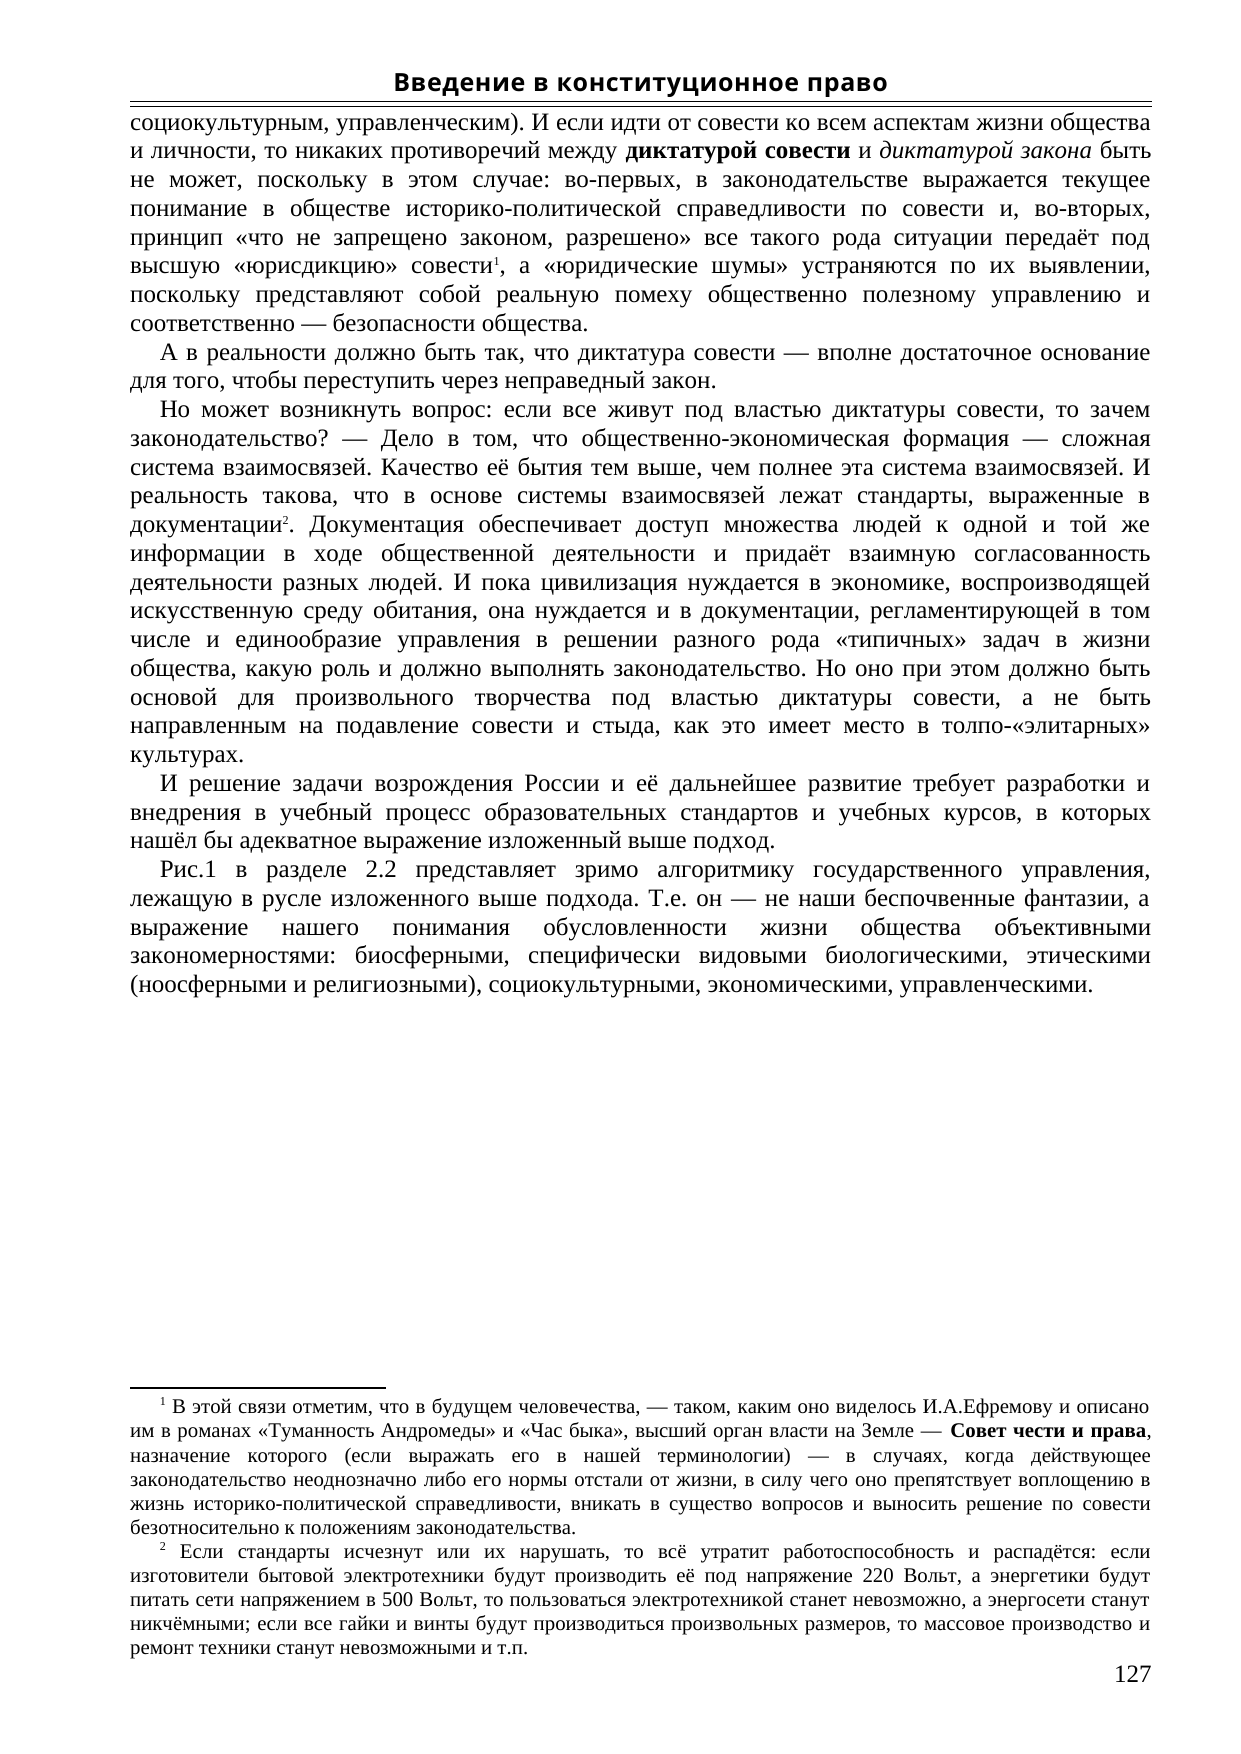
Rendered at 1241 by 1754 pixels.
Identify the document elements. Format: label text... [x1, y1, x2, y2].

text В этой связи отметим, что в будущем человечества, — таком, каким оно виделось И.А.Ефремову и описано им в романах «Туманность Андромеды» и «Час быка», высший орган власти на Земле — Совет чести и права, назначение которого (если выражать его в нашей терминологии) — в случаях, когда действующее законодательство неоднозначно либо его нормы отстали от жизни, в силу чего оно препятствует воплощению в жизнь историко-политической справедливости, вникать в существо вопросов и выносить решение по совести безотносительно к положениям законодательства. [130, 1394, 1152, 1539]
text А в реальности должно быть так, что диктатура совести — вполне достаточное основание для того, чтобы переступить через неправедный закон. [130, 337, 1152, 394]
text Если стандарты исчезнут или их нарушать, то всё утратит работоспособность и распадётся: если изготовители бытовой электротехники будут производить её под напряжение 220 Вольт, а энергетики будут питать сети напряжением в 500 Вольт, то пользоваться электротехникой станет невозможно, а энергосети станут никчёмными; если все гайки и винты будут производиться произвольных размеров, то массовое производство и ремонт техники станут невозможными и т.п. [130, 1539, 1152, 1659]
text И решение задачи возрождения России и её дальнейшее развитие требует разработки и внедрения в учебный процесс образовательных стандартов и учебных курсов, в которых нашёл бы адекватное выражение изложенный выше подход. [130, 768, 1152, 854]
text социокультурным, управленческим). И если идти от совести ко всем аспектам жизни общества и личности, то никаких противоречий между диктатурой совести и диктатурой закона быть не может, поскольку в этом случае: во-первых, в законодательстве выражается текущее понимание в обществе историко-политической справедливости по совести и, во-вторых, принцип «что не запрещено законом, разрешено» все такого рода ситуации передаёт под высшую «юрисдикцию» совести, а «юридические шумы» устраняются по их выявлении, поскольку представляют собой реальную помеху общественно полезному управлению и соответственно — безопасности общества. [130, 107, 1152, 337]
text Но может возникнуть вопрос: если все живут под властью диктатуры совести, то зачем законодательство? — Дело в том, что общественно-экономическая формация — сложная система взаимосвязей. Качество её бытия тем выше, чем полнее эта система взаимосвязей. И реальность такова, что в основе системы взаимосвязей лежат стандарты, выраженные в документации. Документация обеспечивает доступ множества людей к одной и той же информации в ходе общественной деятельности и придаёт взаимную согласованность деятельности разных людей. И пока цивилизация нуждается в экономике, воспроизводящей искусственную среду обитания, она нуждается и в документации, регламентирующей в том числе и единообразие управления в решении разного рода «типичных» задач в жизни общества, какую роль и должно выполнять законодательство. Но оно при этом должно быть основой для произвольного творчества под властью диктатуры совести, а не быть направленным на подавление совести и стыда, как это имеет место в толпо-«элитарных» культурах. [130, 394, 1152, 768]
text Рис.1 в разделе 2.2 представляет зримо алгоритмику государственного управления, лежащую в русле изложенного выше подхода. Т.е. он — не наши беспочвенные фантазии, а выражение нашего понимания обусловленности жизни общества объективными закономерностями: биосферными, специфически видовыми биологическими, этическими (ноосферными и религиозными), социокультурными, экономическими, управленческими. [130, 854, 1152, 998]
